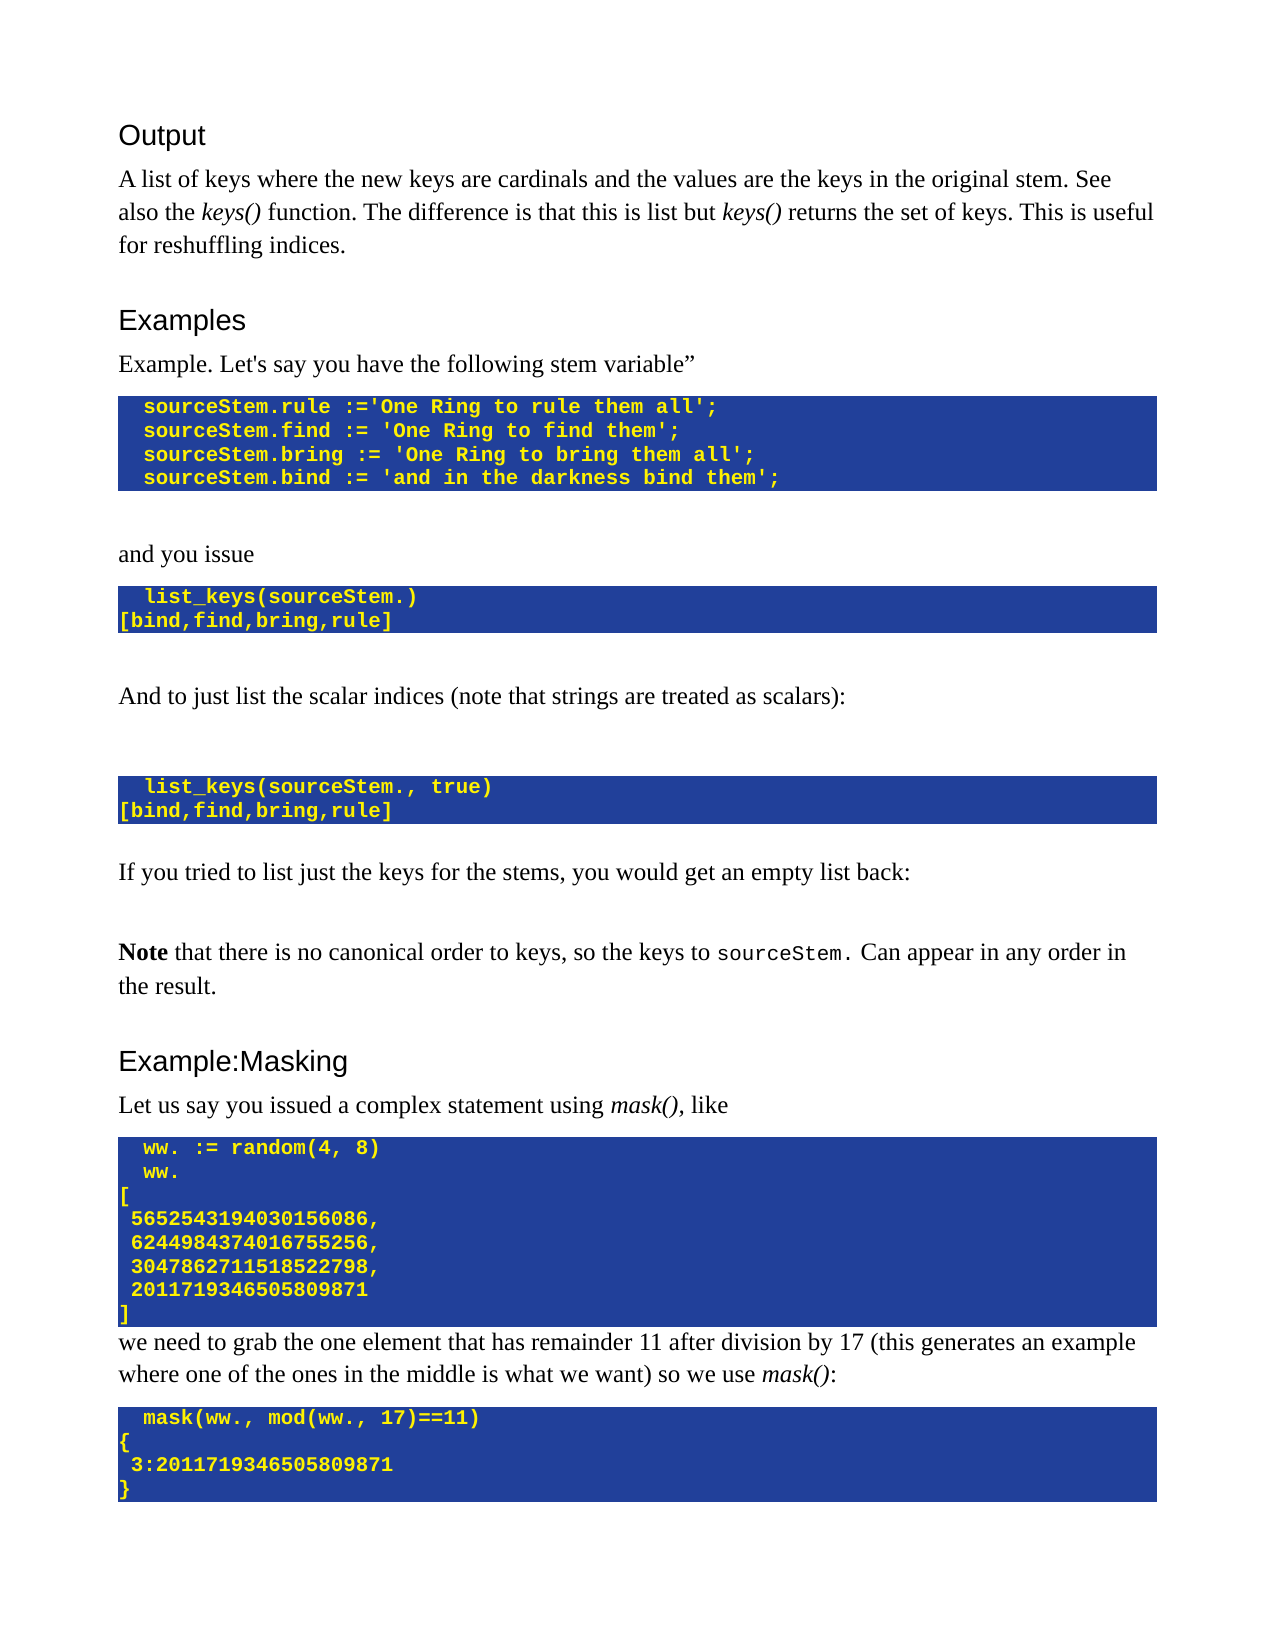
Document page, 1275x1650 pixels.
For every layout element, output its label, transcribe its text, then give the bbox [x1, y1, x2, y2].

text ww. [118, 1161, 1157, 1185]
text ww. := random(4, 8) [118, 1137, 1157, 1161]
text Let us say you issued a complex statement using mask(), like [118, 1090, 1157, 1118]
text } [118, 1478, 1157, 1502]
subtitle Example:Masking [118, 1044, 1157, 1077]
text [ [118, 1185, 1157, 1208]
text we need to grab the one element that has remainder 11 after division by 17 (this generates an example where one of the ones in the middle is what we want) so we use mask(): [118, 1327, 1157, 1388]
text [bind,find,bring,rule] [118, 800, 1157, 824]
text 5652543194030156086, [118, 1208, 1157, 1232]
text If you tried to list just the keys for the stems, you would get an empty list back: [118, 824, 1157, 885]
text Example. Let's say you have the following stem variable” [118, 349, 1157, 378]
text and you issue [118, 539, 1157, 567]
text [bind,find,bring,rule] [118, 610, 1157, 633]
text sourceStem.rule :='One Ring to rule them all'; [118, 396, 1157, 420]
subtitle Output [118, 118, 1157, 152]
text 3047862711518522798, [118, 1256, 1157, 1279]
subtitle Examples [118, 303, 1157, 336]
text sourceStem.bring := 'One Ring to bring them all'; [118, 444, 1157, 467]
text list_keys(sourceStem.) [118, 586, 1157, 610]
text sourceStem.find := 'One Ring to find them'; [118, 420, 1157, 444]
text A list of keys where the new keys are cardinals and the values are the keys in the original stem. See also the keys() function. The difference is that this is list but keys() returns the set of keys. This is useful for reshuffling indices. [118, 164, 1157, 259]
text 3:2011719346505809871 [118, 1454, 1157, 1478]
text 6244984374016755256, [118, 1232, 1157, 1256]
text And to just list the scalar indices (note that strings are treated as scalars): [118, 681, 1157, 710]
text list_keys(sourceStem., true) [118, 776, 1157, 800]
text ] [118, 1303, 1157, 1327]
text Note that there is no canonical order to keys, so the keys to sourceStem. Can appear in any order in the result. [118, 904, 1157, 1000]
text 2011719346505809871 [118, 1279, 1157, 1303]
text sourceStem.bind := 'and in the darkness bind them'; [118, 467, 1157, 491]
text mask(ww., mod(ww., 17)==11) [118, 1407, 1157, 1431]
text { [118, 1431, 1157, 1454]
